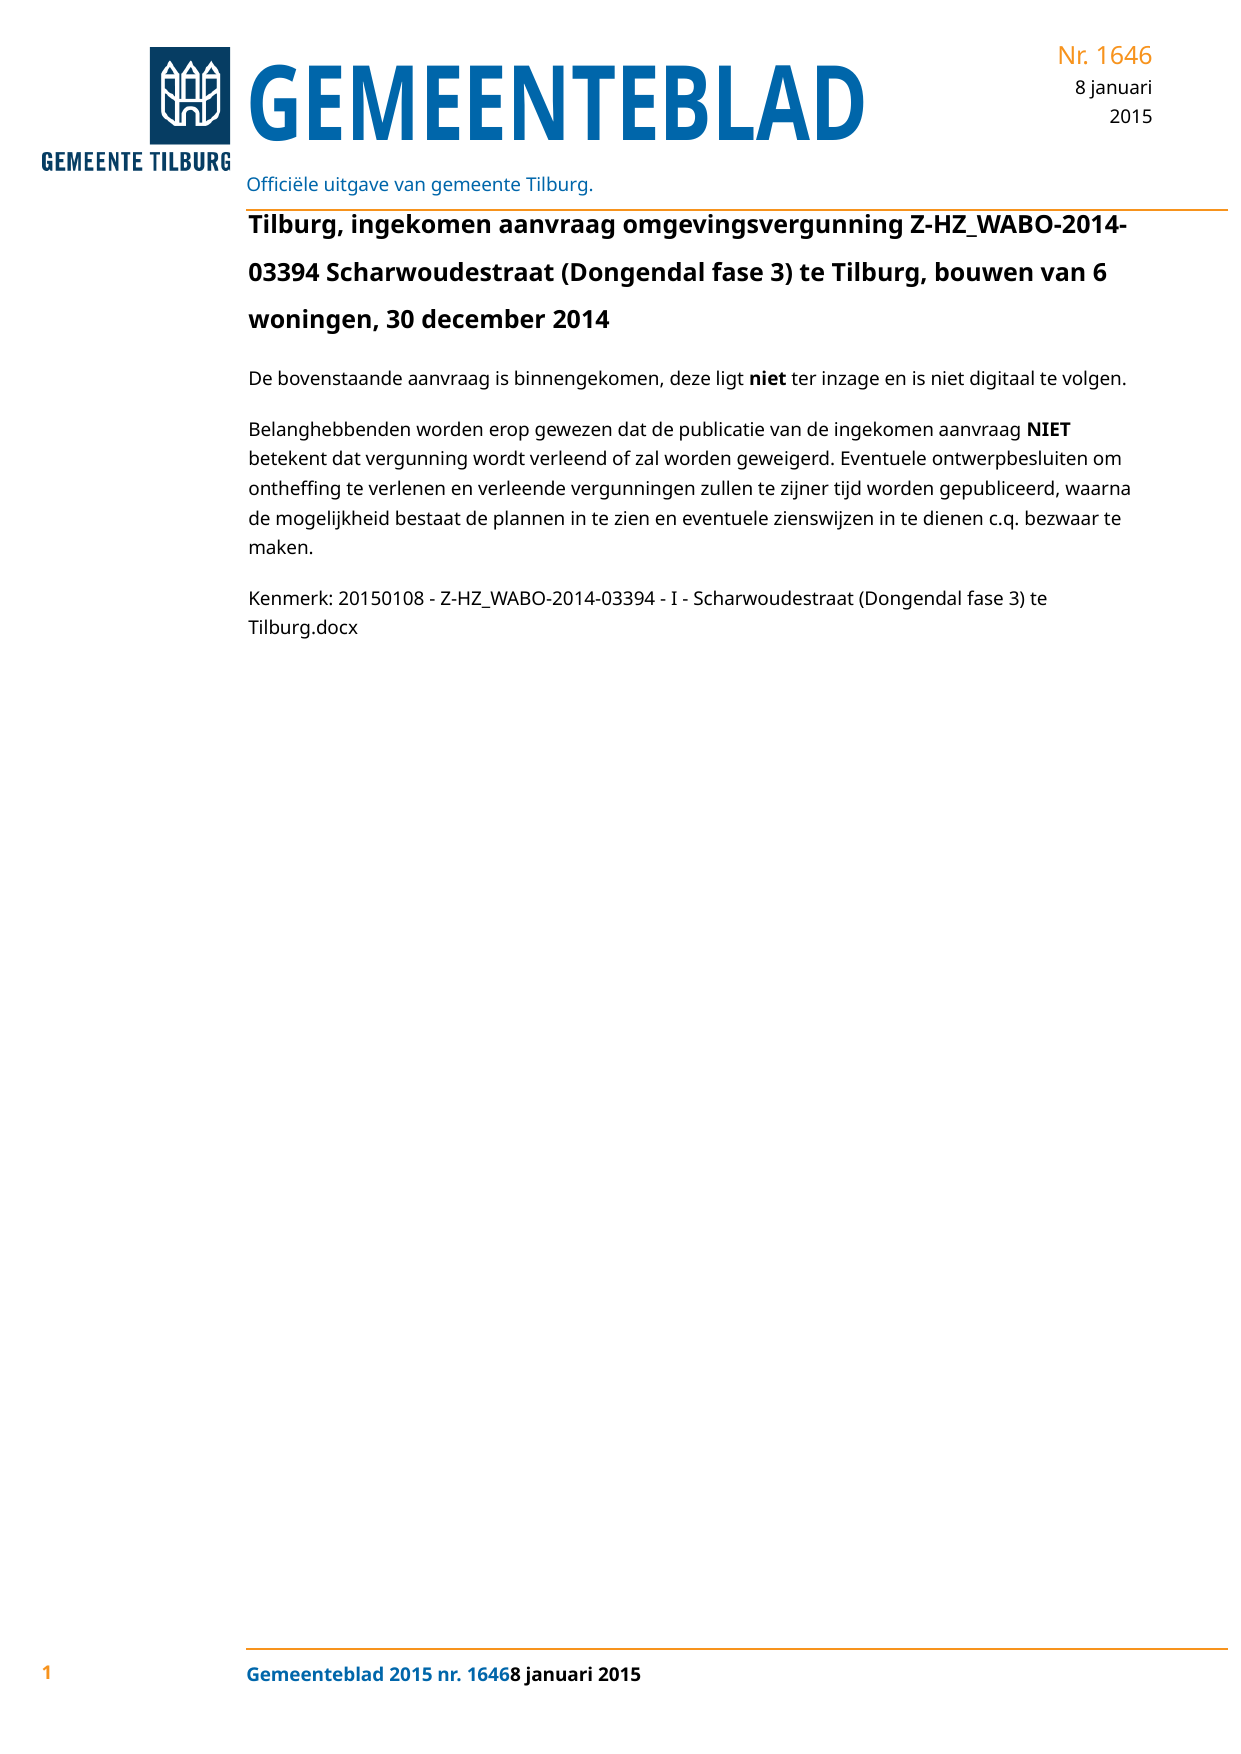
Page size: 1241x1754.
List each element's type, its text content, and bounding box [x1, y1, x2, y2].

text Tilburg, ingekomen aanvraag omgevingsvergunning Z-HZ_WABO-2014-03394 Scharwoudestraat (Dongendal fase 3) te Tilburg, bouwen van 6 woningen, 30 december 2014 [248, 211, 1152, 336]
text Belanghebbenden worden erop gewezen dat de publicatie van de ingekomen aanvraag NIET betekent dat vergunning wordt verleend of zal worden geweigerd. Eventuele ontwerpbesluiten om ontheffing te verlenen en verleende vergunningen zullen te zijner tijd worden gepubliceerd, waarna de mogelijkheid bestaat de plannen in te zien en eventuele zienswijzen in te dienen c.q. bezwaar te maken. [248, 416, 1152, 560]
text Kenmerk: 20150108 - Z-HZ_WABO-2014-03394 - I - Scharwoudestraat (Dongendal fase 3) te Tilburg.docx [248, 585, 1152, 640]
picture [41, 47, 231, 172]
text De bovenstaande aanvraag is binnengekomen, deze ligt niet ter inzage en is niet digitaal te volgen. [248, 366, 1152, 391]
